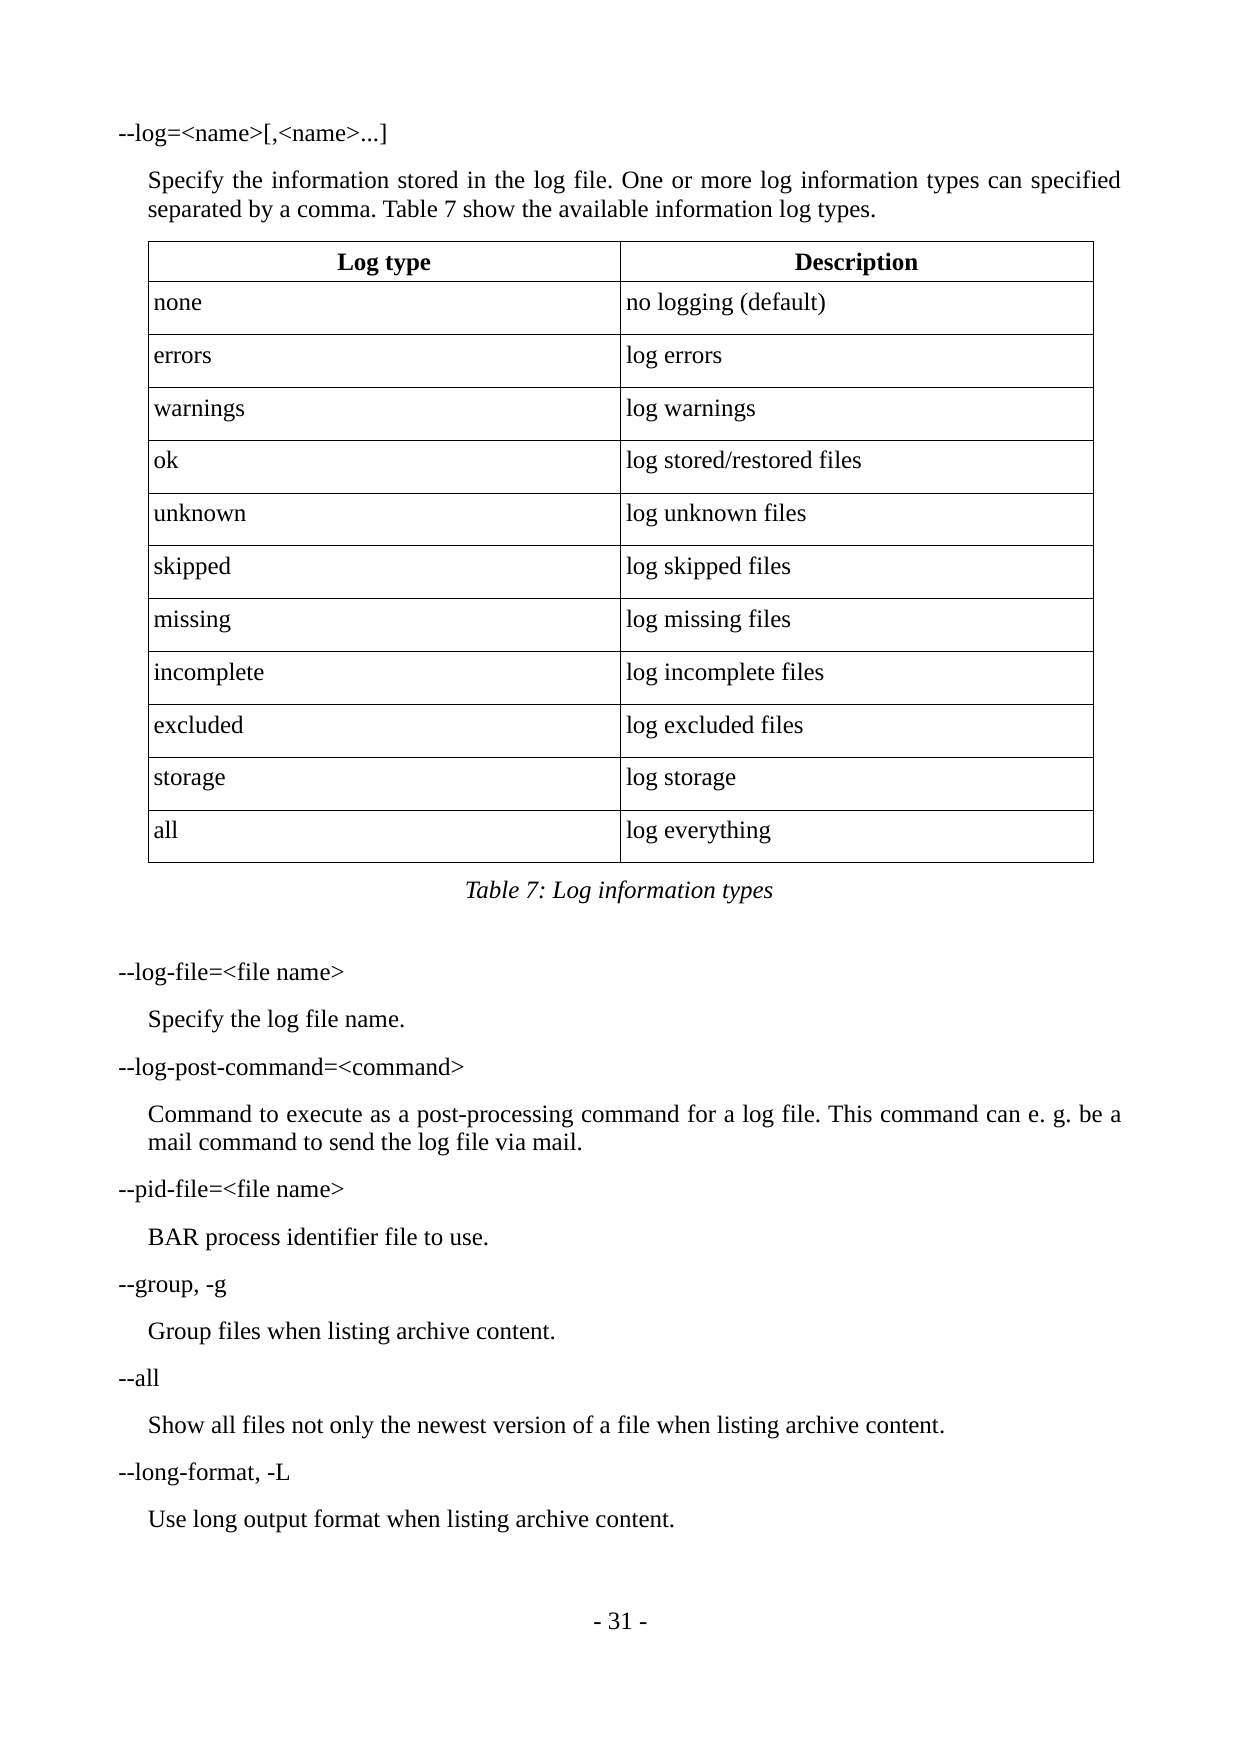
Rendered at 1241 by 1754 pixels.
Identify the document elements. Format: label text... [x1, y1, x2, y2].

table_cell log unknown files [621, 494, 1093, 545]
table_cell none [149, 282, 620, 334]
table_cell incomplete [149, 652, 620, 704]
table_cell log excluded files [621, 705, 1093, 757]
title --long-format, -L [118, 1457, 1122, 1486]
table_cell warnings [149, 388, 620, 440]
text Group files when listing archive content. [148, 1316, 1122, 1344]
table_cell log errors [621, 335, 1093, 387]
title --pid-file=<file name> [118, 1174, 1122, 1203]
table_cell no logging (default) [621, 282, 1093, 334]
table_cell log everything [621, 811, 1093, 862]
text Specify the log file name. [148, 1004, 1122, 1033]
table_cell unknown [149, 494, 620, 545]
table_cell all [149, 811, 620, 862]
title --all [118, 1363, 1122, 1392]
table_cell log stored/restored files [621, 441, 1093, 493]
table_cell log storage [621, 758, 1093, 809]
table_cell errors [149, 335, 620, 387]
table_header Log type [149, 242, 620, 281]
text Table 7: Log information types [118, 875, 1122, 904]
title --log-file=<file name> [118, 957, 1122, 986]
table_cell log incomplete files [621, 652, 1093, 704]
table_cell log warnings [621, 388, 1093, 440]
table_cell ok [149, 441, 620, 493]
title --group, -g [118, 1269, 1122, 1297]
table_cell log skipped files [621, 546, 1093, 598]
title --log=<name>[,<name>...] [118, 118, 1122, 147]
text Command to execute as a post-processing command for a log file. This command can e. g. be a mail command to send the log file via mail. [148, 1099, 1122, 1156]
text BAR process identifier file to use. [148, 1222, 1122, 1250]
table_cell missing [149, 599, 620, 651]
table_cell log missing files [621, 599, 1093, 651]
table_cell excluded [149, 705, 620, 757]
text Specify the information stored in the log file. One or more log information types can specified separated by a comma. Table 7 show the available information log types. [148, 165, 1122, 223]
text Use long output format when listing archive content. [148, 1504, 1122, 1533]
table_header Description [621, 242, 1093, 281]
text Show all files not only the newest version of a file when listing archive content. [148, 1410, 1122, 1439]
table_cell skipped [149, 546, 620, 598]
title --log-post-command=<command> [118, 1052, 1122, 1080]
table_cell storage [149, 758, 620, 809]
